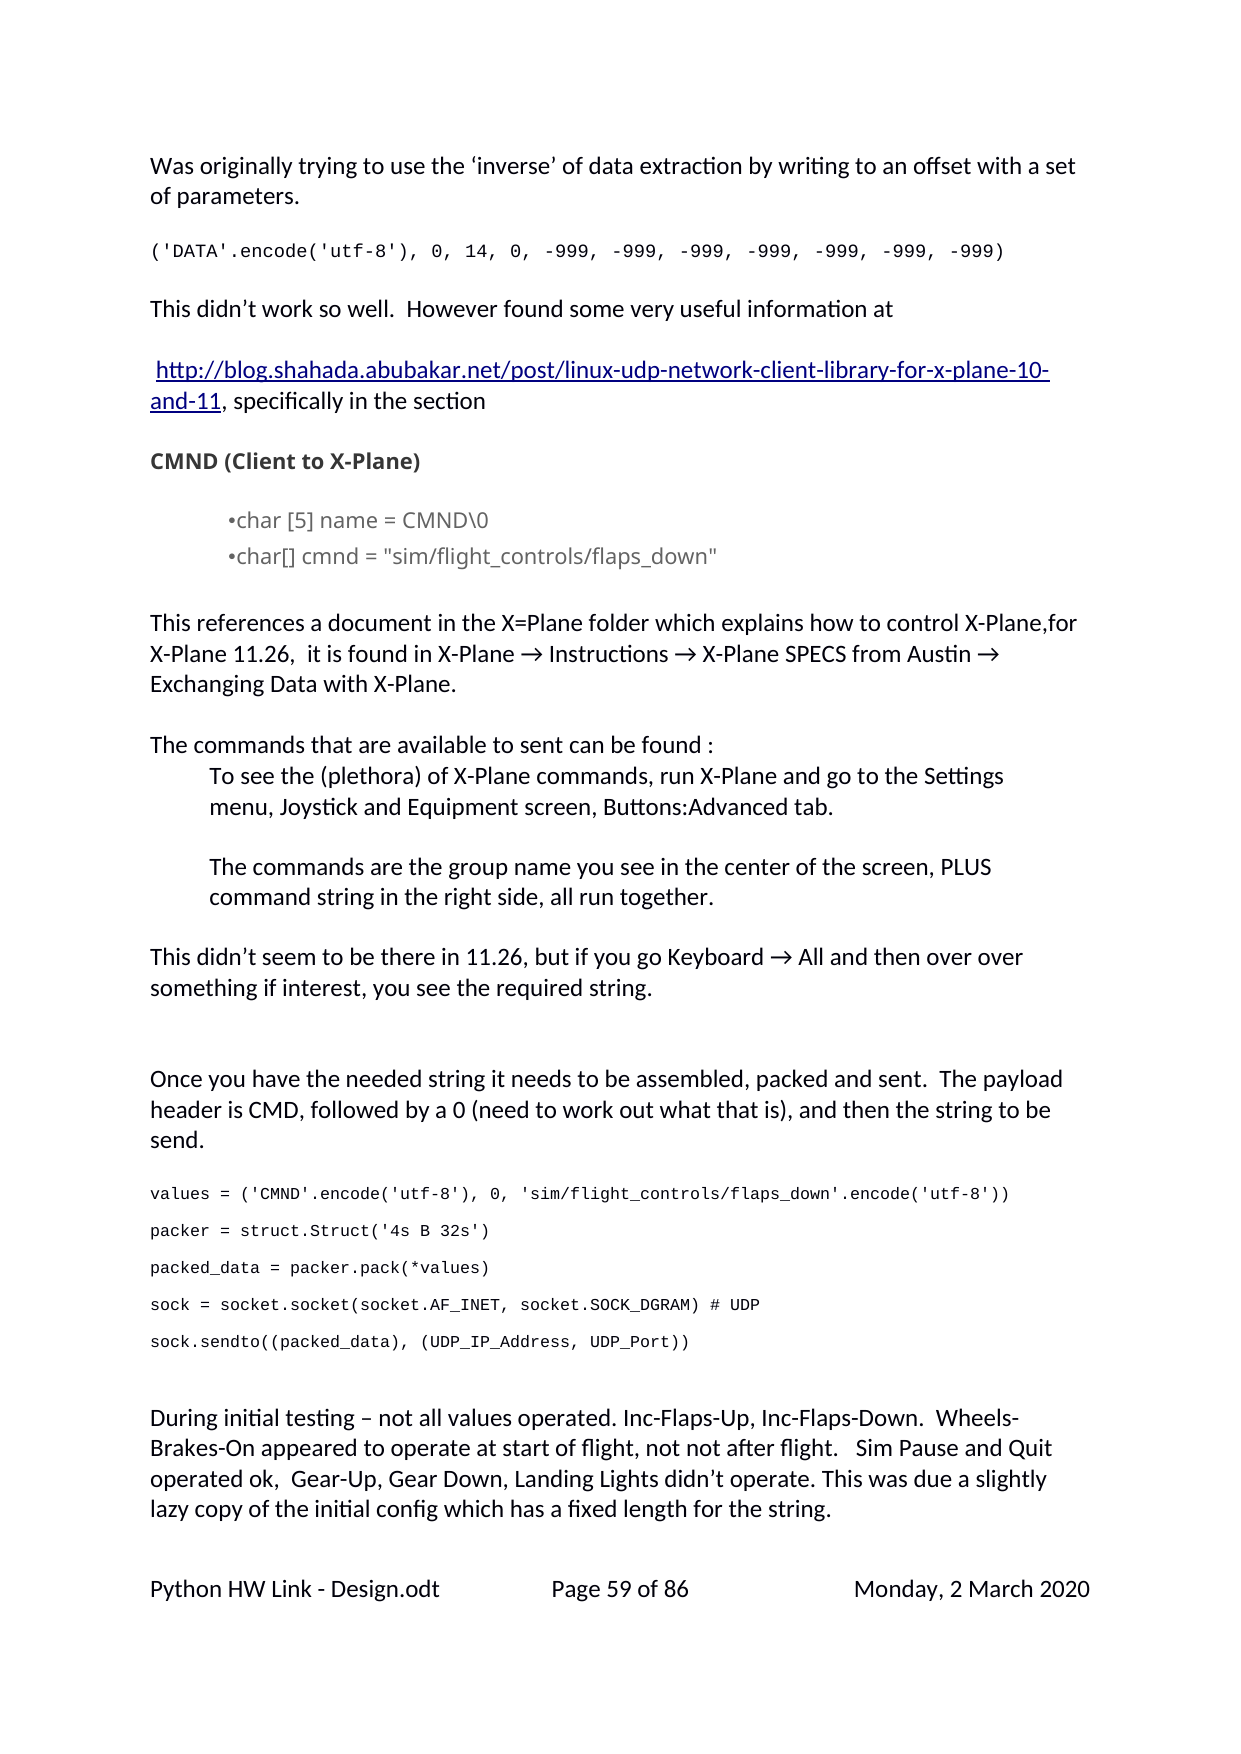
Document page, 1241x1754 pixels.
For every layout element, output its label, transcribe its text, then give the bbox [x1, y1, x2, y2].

text During initial testing – not all values operated. Inc-Flaps-Up, Inc-Flaps-Down. Wheels-Brakes-On appeared to operate at start of flight, not not after flight. Sim Pause and Quit operated ok, Gear-Up, Gear Down, Landing Lights didn’t operate. This was due a slightly lazy copy of the initial config which has a fixed length for the string. [150, 1402, 1090, 1524]
text This didn’t work so well. However found some very useful information at [150, 293, 1090, 324]
list char[] cmnd = "sim/flight_controls/flaps_down" [150, 541, 1090, 571]
text The commands that are available to sent can be found : [150, 729, 1090, 760]
list char [5] name = CMND\0 [150, 506, 1090, 535]
text packer = struct.Struct('4s B 32s') [150, 1222, 1090, 1241]
text http://blog.shahada.abubakar.net/post/linux-udp-network-client-library-for-x-plane-10-and-11, specifically in the section [150, 354, 1090, 415]
text This didn’t seem to be there in 11.26, but if you go Keyboard → All and then over over something if interest, you see the required string. [150, 941, 1090, 1002]
text To see the (plethora) of X-Plane commands, run X-Plane and go to the Settings menu, Joystick and Equipment screen, Buttons:Advanced tab. [209, 760, 1031, 821]
text values = ('CMND'.encode('utf-8'), 0, 'sim/flight_controls/flaps_down'.encode('utf-8')) [150, 1185, 1090, 1204]
text sock.sendto((packed_data), (UDP_IP_Address, UDP_Port)) [150, 1334, 1090, 1353]
text The commands are the group name you see in the center of the screen, PLUS command string in the right side, all run together. [209, 851, 1031, 912]
text Was originally trying to use the ‘inverse’ of data extraction by writing to an offset with a set of parameters. [150, 150, 1090, 211]
text packed_data = packer.pack(*values) [150, 1260, 1090, 1278]
text ('DATA'.encode('utf-8'), 0, 14, 0, -999, -999, -999, -999, -999, -999, -999) [150, 242, 1090, 263]
text sock = socket.socket(socket.AF_INET, socket.SOCK_DGRAM) # UDP [150, 1297, 1090, 1316]
text Once you have the needed string it needs to be assembled, packed and sent. The payload header is CMD, followed by a 0 (need to work out what that is), and then the string to be send. [150, 1063, 1090, 1155]
text CMND (Client to X-Plane) [150, 446, 1090, 476]
text This references a document in the X=Plane folder which explains how to control X-Plane,for X-Plane 11.26, it is found in X-Plane → Instructions → X-Plane SPECS from Austin → Exchanging Data with X-Plane. [150, 607, 1090, 699]
